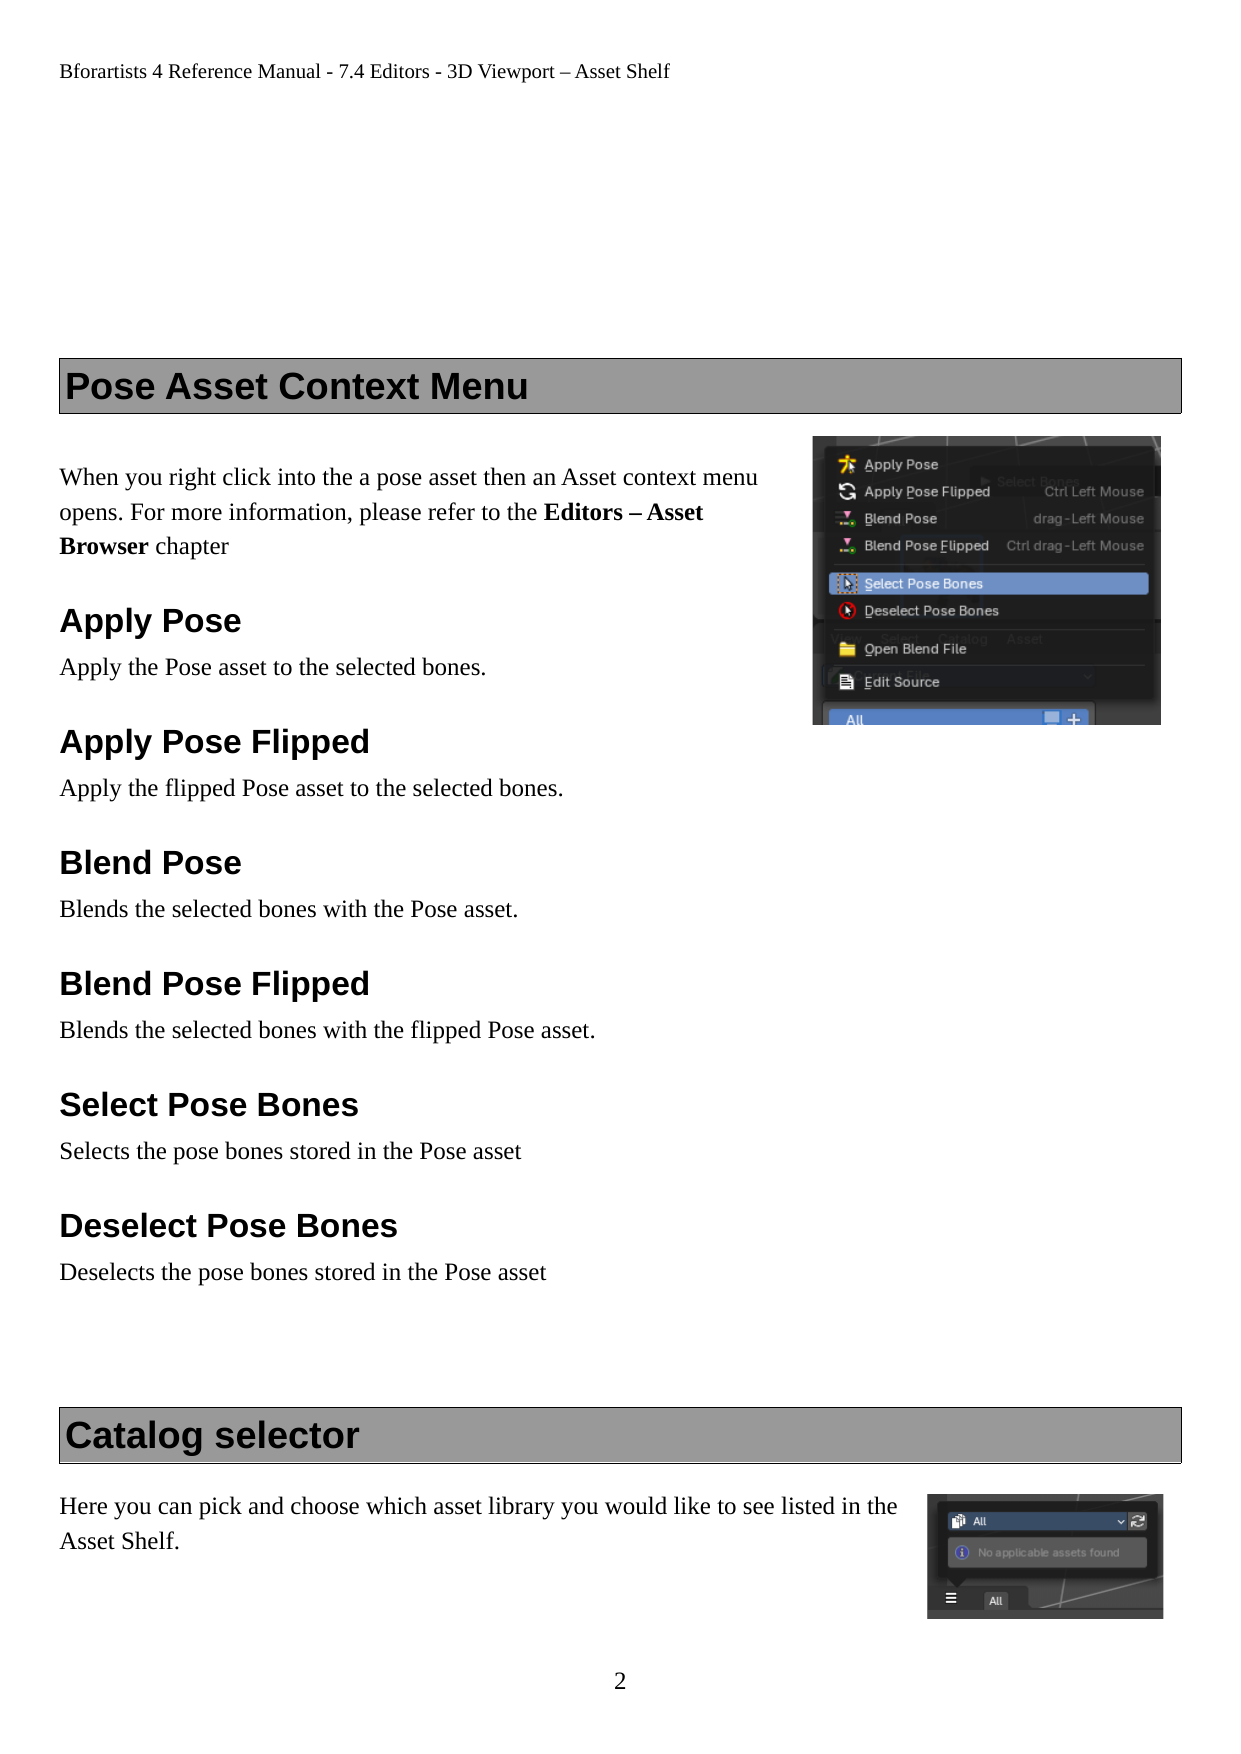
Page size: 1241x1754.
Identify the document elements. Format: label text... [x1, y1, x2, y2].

text Here you can pick and choose which asset library you would like to see listed in the Asset Shelf. [59, 1491, 1181, 1554]
picture [812, 436, 1161, 725]
subtitle Apply Pose Flipped [59, 722, 1181, 761]
subtitle [1161, 601, 1181, 640]
text Deselects the pose bones stored in the Pose asset [59, 1257, 1181, 1286]
text Blends the selected bones with the flipped Pose asset. [59, 1015, 1181, 1044]
text Selects the pose bones stored in the Pose asset [59, 1136, 1181, 1165]
text Blends the selected bones with the Pose asset. [59, 894, 1181, 923]
text Apply the Pose asset to the selected bones. [59, 652, 812, 681]
table_header Pose Asset Context Menu [60, 359, 1181, 413]
subtitle Blend Pose Flipped [59, 964, 1181, 1003]
subtitle Blend Pose [59, 843, 1181, 882]
text When you right click into the a pose asset then an Asset context menu opens. For more information, please refer to the Editors – Asset Browser chapter [59, 462, 812, 560]
picture [927, 1494, 1164, 1619]
subtitle Deselect Pose Bones [59, 1206, 1181, 1245]
table_header Catalog selector [60, 1408, 1181, 1462]
subtitle Apply Pose [59, 601, 812, 640]
text Apply the flipped Pose asset to the selected bones. [59, 773, 1181, 802]
subtitle Select Pose Bones [59, 1085, 1181, 1124]
